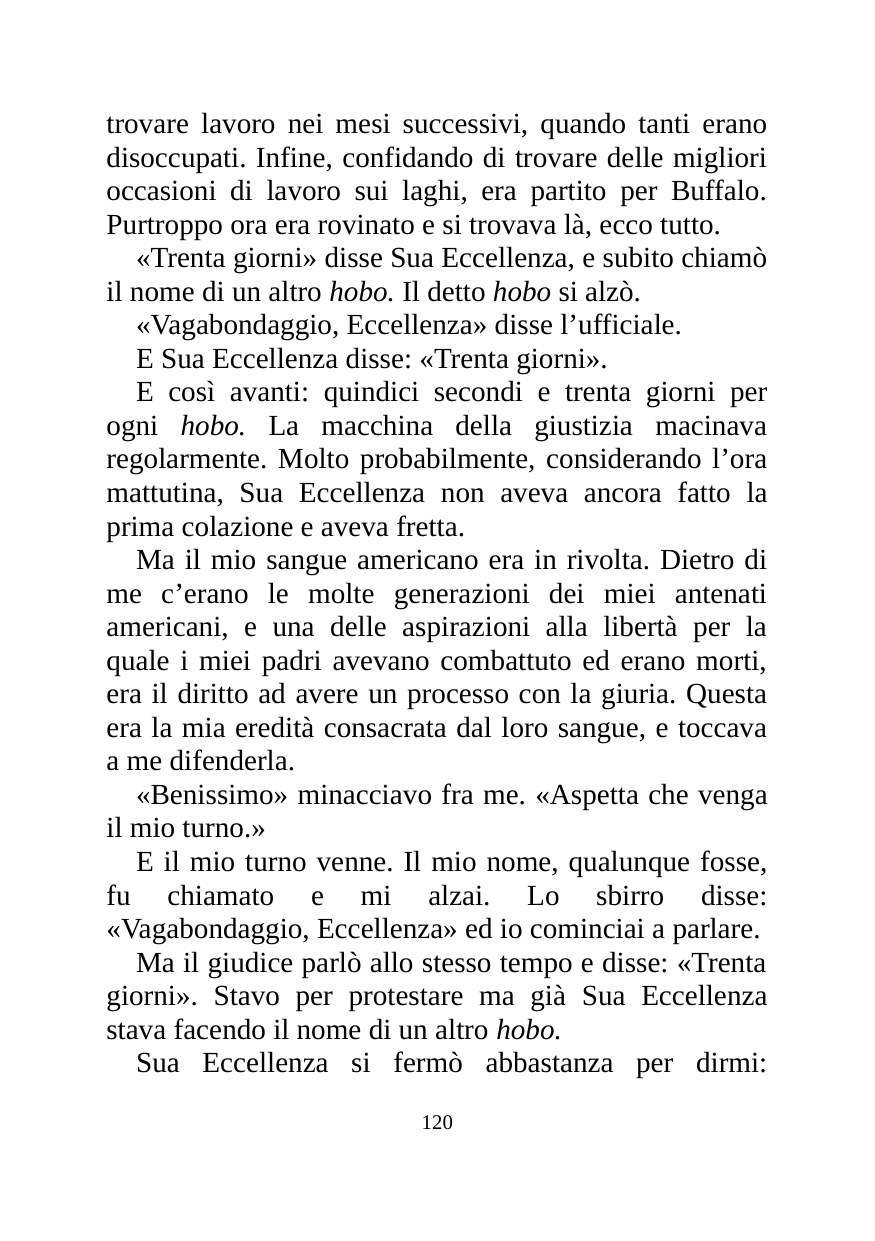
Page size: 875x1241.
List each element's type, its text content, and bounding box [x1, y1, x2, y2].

text E Sua Eccellenza disse: «Trenta giorni». [106, 341, 768, 374]
text «Trenta giorni» disse Sua Eccellenza, e subito chiamò il nome di un altro hobo. Il detto hobo si alzò. [106, 240, 768, 307]
text «Benissimo» minacciavo fra me. «Aspetta che venga il mio turno.» [106, 777, 768, 844]
text Sua Eccellenza si fermò abbastanza per dirmi: [106, 1045, 768, 1079]
text Ma il giudice parlò allo stesso tempo e disse: «Trenta giorni». Stavo per protestare ma già Sua Eccellenza stava facendo il nome di un altro hobo. [106, 945, 768, 1045]
text trovare lavoro nei mesi successivi, quando tanti erano disoccupati. Infine, confidando di trovare delle migliori occasioni di lavoro sui laghi, era partito per Buffalo. Purtroppo ora era rovinato e si trovava là, ecco tutto. [106, 106, 768, 240]
text E il mio turno venne. Il mio nome, qualunque fosse, fu chiamato e mi alzai. Lo sbirro disse: «Vagabondaggio, Eccellenza» ed io cominciai a parlare. [106, 844, 768, 945]
text Ma il mio sangue americano era in rivolta. Dietro di me c’erano le molte generazioni dei miei antenati americani, e una delle aspirazioni alla libertà per la quale i miei padri avevano combattuto ed erano morti, era il diritto ad avere un processo con la giuria. Questa era la mia eredità consacrata dal loro sangue, e toccava a me difenderla. [106, 542, 768, 777]
text E così avanti: quindici secondi e trenta giorni per ogni hobo. La macchina della giustizia macinava regolarmente. Molto probabilmente, considerando l’ora mattutina, Sua Eccellenza non aveva ancora fatto la prima colazione e aveva fretta. [106, 374, 768, 542]
text «Vagabondaggio, Eccellenza» disse l’ufficiale. [106, 307, 768, 341]
